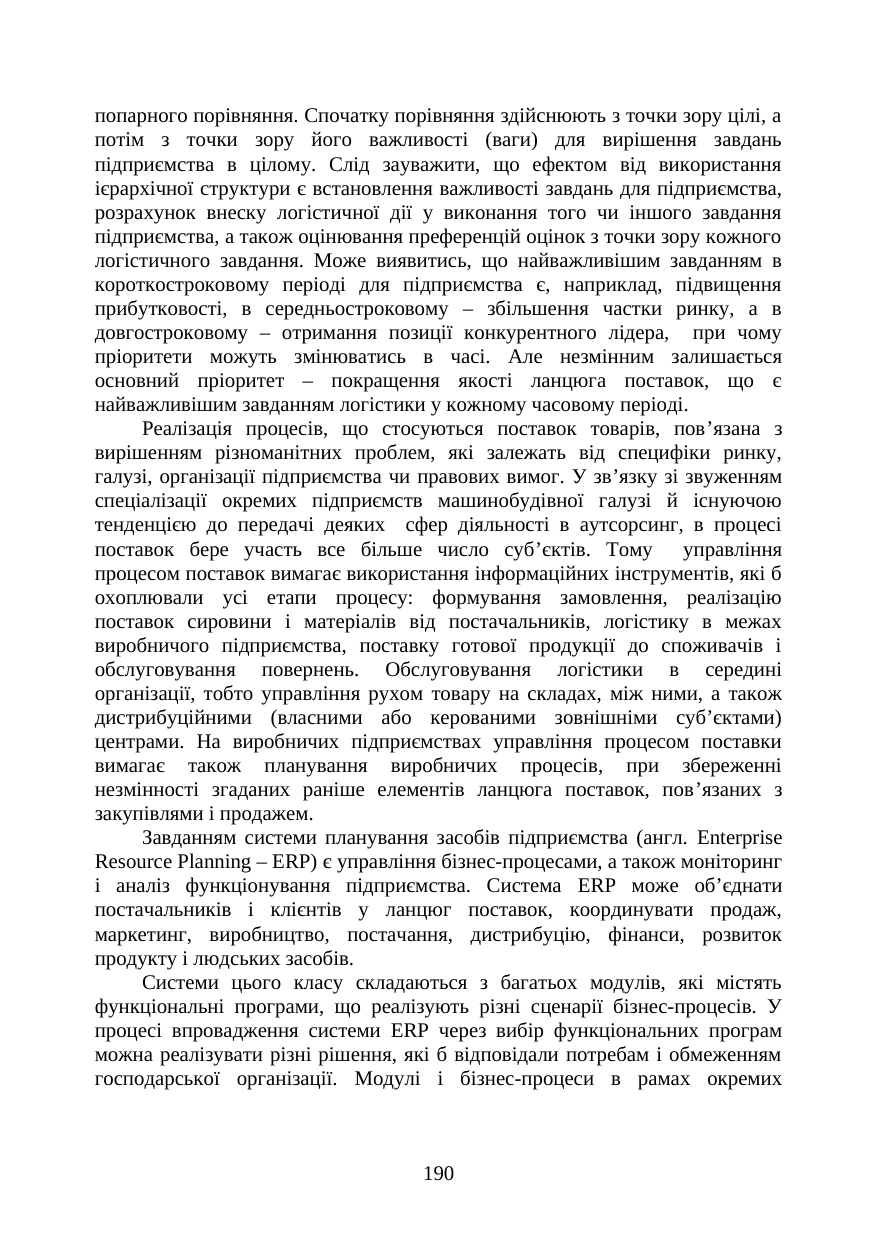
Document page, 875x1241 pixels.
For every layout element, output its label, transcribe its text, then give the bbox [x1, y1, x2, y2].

text Системи цього класу складаються з багатьох модулів, які містять функціональні програми, що реалізують різні сценарії бізнес-процесів. У процесі впровадження системи ERP через вибір функціональних програм можна реалізувати різні рішення, які б відповідали потребам і обмеженням господарської організації. Модулі і бізнес-процеси в рамах окремих [94, 969, 782, 1090]
text попарного порівняння. Спочатку порівняння здійснюють з точки зору цілі, а потім з точки зору його важливості (ваги) для вирішення завдань підприємства в цілому. Слід зауважити, що ефектом від використання ієрархічної структури є встановлення важливості завдань для підприємства, розрахунок внеску логістичної дії у виконання того чи іншого завдання підприємства, а також оцінювання преференцій оцінок з точки зору кожного логістичного завдання. Може виявитись, що найважливішим завданням в короткостроковому періоді для підприємства є, наприклад, підвищення прибутковості, в середньостроковому – збільшення частки ринку, а в довгостроковому – отримання позиції конкурентного лідера, при чому пріоритети можуть змінюватись в часі. Але незмінним залишається основний пріоритет – покращення якості ланцюга поставок, що є найважливішим завданням логістики у кожному часовому періоді. [94, 103, 782, 416]
text Завданням системи планування засобів підприємства (англ. Enterprise Resource Planning – ERP) є управління бізнес-процесами, а також моніторинг і аналіз функціонування підприємства. Система ERP може об’єднати постачальників і клієнтів у ланцюг поставок, координувати продаж, маркетинг, виробництво, постачання, дистрибуцію, фінанси, розвиток продукту і людських засобів. [94, 825, 782, 969]
text Реалізація процесів, що стосуються поставок товарів, пов’язана з вирішенням різноманітних проблем, які залежать від специфіки ринку, галузі, організації підприємства чи правових вимог. У зв’язку зі звуженням спеціалізації окремих підприємств машинобудівної галузі й існуючою тенденцією до передачі деяких сфер діяльності в аутсорсинг, в процесі поставок бере участь все більше число суб’єктів. Тому управління процесом поставок вимагає використання інформаційних інструментів, які б охоплювали усі етапи процесу: формування замовлення, реалізацію поставок сировини і матеріалів від постачальників, логістику в межах виробничого підприємства, поставку готової продукції до споживачів і обслуговування повернень. Обслуговування логістики в середині організації, тобто управління рухом товару на складах, між ними, а також дистрибуційними (власними або керованими зовнішніми суб’єктами) центрами. На виробничих підприємствах управління процесом поставки вимагає також планування виробничих процесів, при збереженні незмінності згаданих раніше елементів ланцюга поставок, пов’язаних з закупівлями і продажем. [94, 416, 782, 825]
